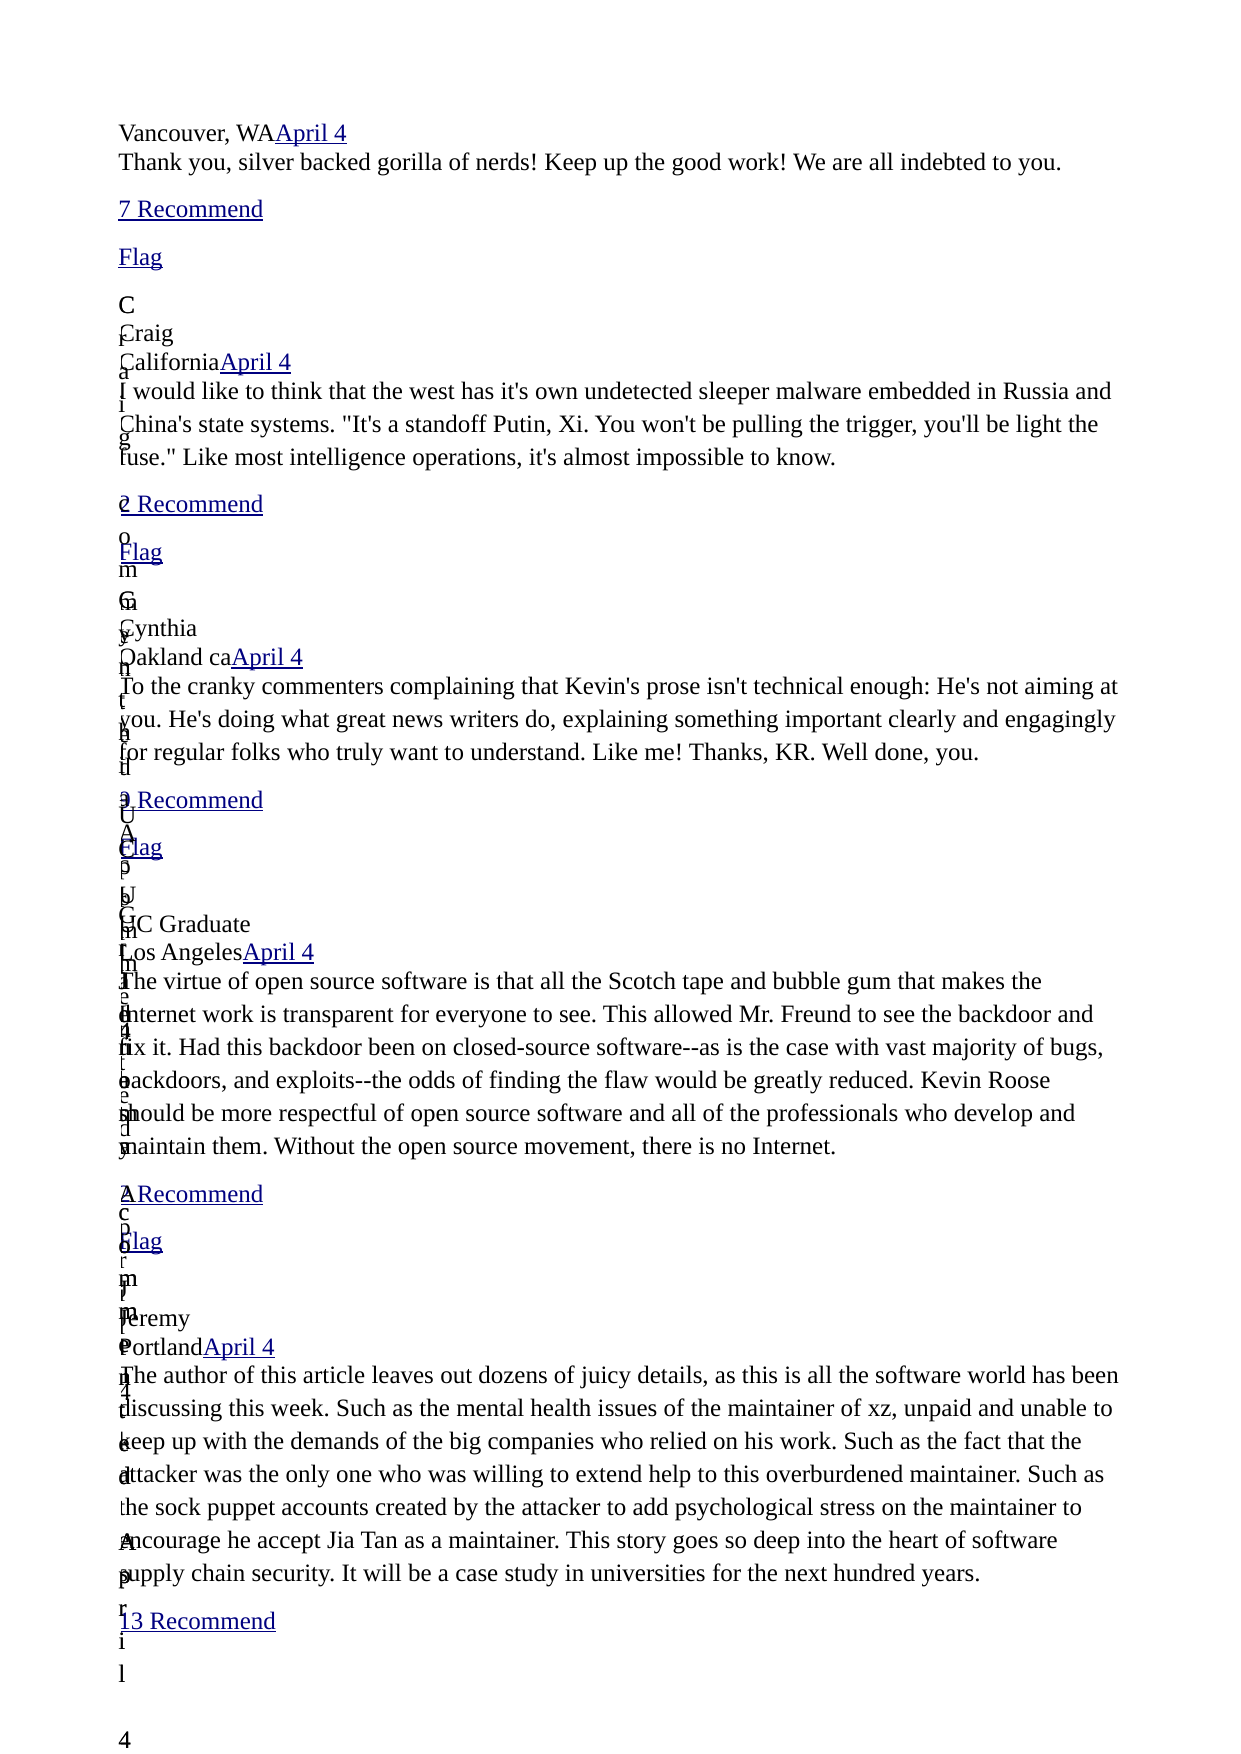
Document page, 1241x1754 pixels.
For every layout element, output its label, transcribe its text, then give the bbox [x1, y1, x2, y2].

text Craig [121, 318, 1122, 347]
text Oakland caApril 4 [121, 642, 1122, 671]
text J [121, 1274, 1122, 1303]
text The author of this article leaves out dozens of juicy details, as this is all the software world has been discussing this week. Such as the mental health issues of the maintainer of xz, unpaid and unable to keep up with the demands of the big companies who relied on his work. Such as the fact that the attacker was the only one who was willing to extend help to this overburdened maintainer. Such as the sock puppet accounts created by the attacker to add psychological stress on the maintainer to encourage he accept Jia Tan as a maintainer. This story goes so deep into the heart of software supply chain security. It will be a case study in universities for the next hundred years. [121, 1360, 1122, 1587]
text I would like to think that the west has it's own undetected sleeper malware embedded in Russia and China's state systems. "It's a standoff Putin, Xi. You won't be pulling the trigger, you'll be light the fuse." Like most intelligence operations, it's almost impossible to know. [121, 376, 1122, 471]
text Jeremy [121, 1303, 1122, 1332]
text Flag [121, 537, 1122, 566]
text The virtue of open source software is that all the Scotch tape and bubble gum that makes the Internet work is transparent for everyone to see. This allowed Mr. Freund to see the backdoor and fix it. Had this backdoor been on closed-source software--as is the case with vast majority of bugs, backdoors, and exploits--the odds of finding the flaw would be greatly reduced. Kevin Roose should be more respectful of open source software and all of the professionals who develop and maintain them. Without the open source movement, there is no Internet. [121, 966, 1122, 1160]
text PortlandApril 4 [121, 1332, 1122, 1360]
text Flag [121, 832, 1122, 861]
text 9 Recommend [121, 785, 1122, 813]
text Vancouver, WAApril 4 [118, 118, 1122, 147]
text UC Graduate [122, 909, 1122, 937]
text 13 Recommend [121, 1606, 1122, 1635]
text Flag [118, 242, 1122, 271]
text 2 Recommend [121, 489, 1122, 518]
text C [121, 585, 1122, 613]
text CaliforniaApril 4 [121, 347, 1122, 376]
text Thank you, silver backed gorilla of nerds! Keep up the good work! We are all indebted to you. [118, 147, 1122, 176]
text Cynthia [121, 613, 1122, 642]
text U [121, 880, 1122, 909]
text Flag [121, 1226, 1122, 1255]
text C [121, 290, 1122, 318]
text 2 Recommend [121, 1179, 1122, 1208]
text To the cranky commenters complaining that Kevin's prose isn't technical enough: He's not aiming at you. He's doing what great news writers do, explaining something important clearly and engagingly for regular folks who truly want to understand. Like me! Thanks, KR. Well done, you. [121, 671, 1122, 766]
text 7 Recommend [118, 194, 1122, 223]
text Los AngelesApril 4 [121, 937, 1122, 966]
